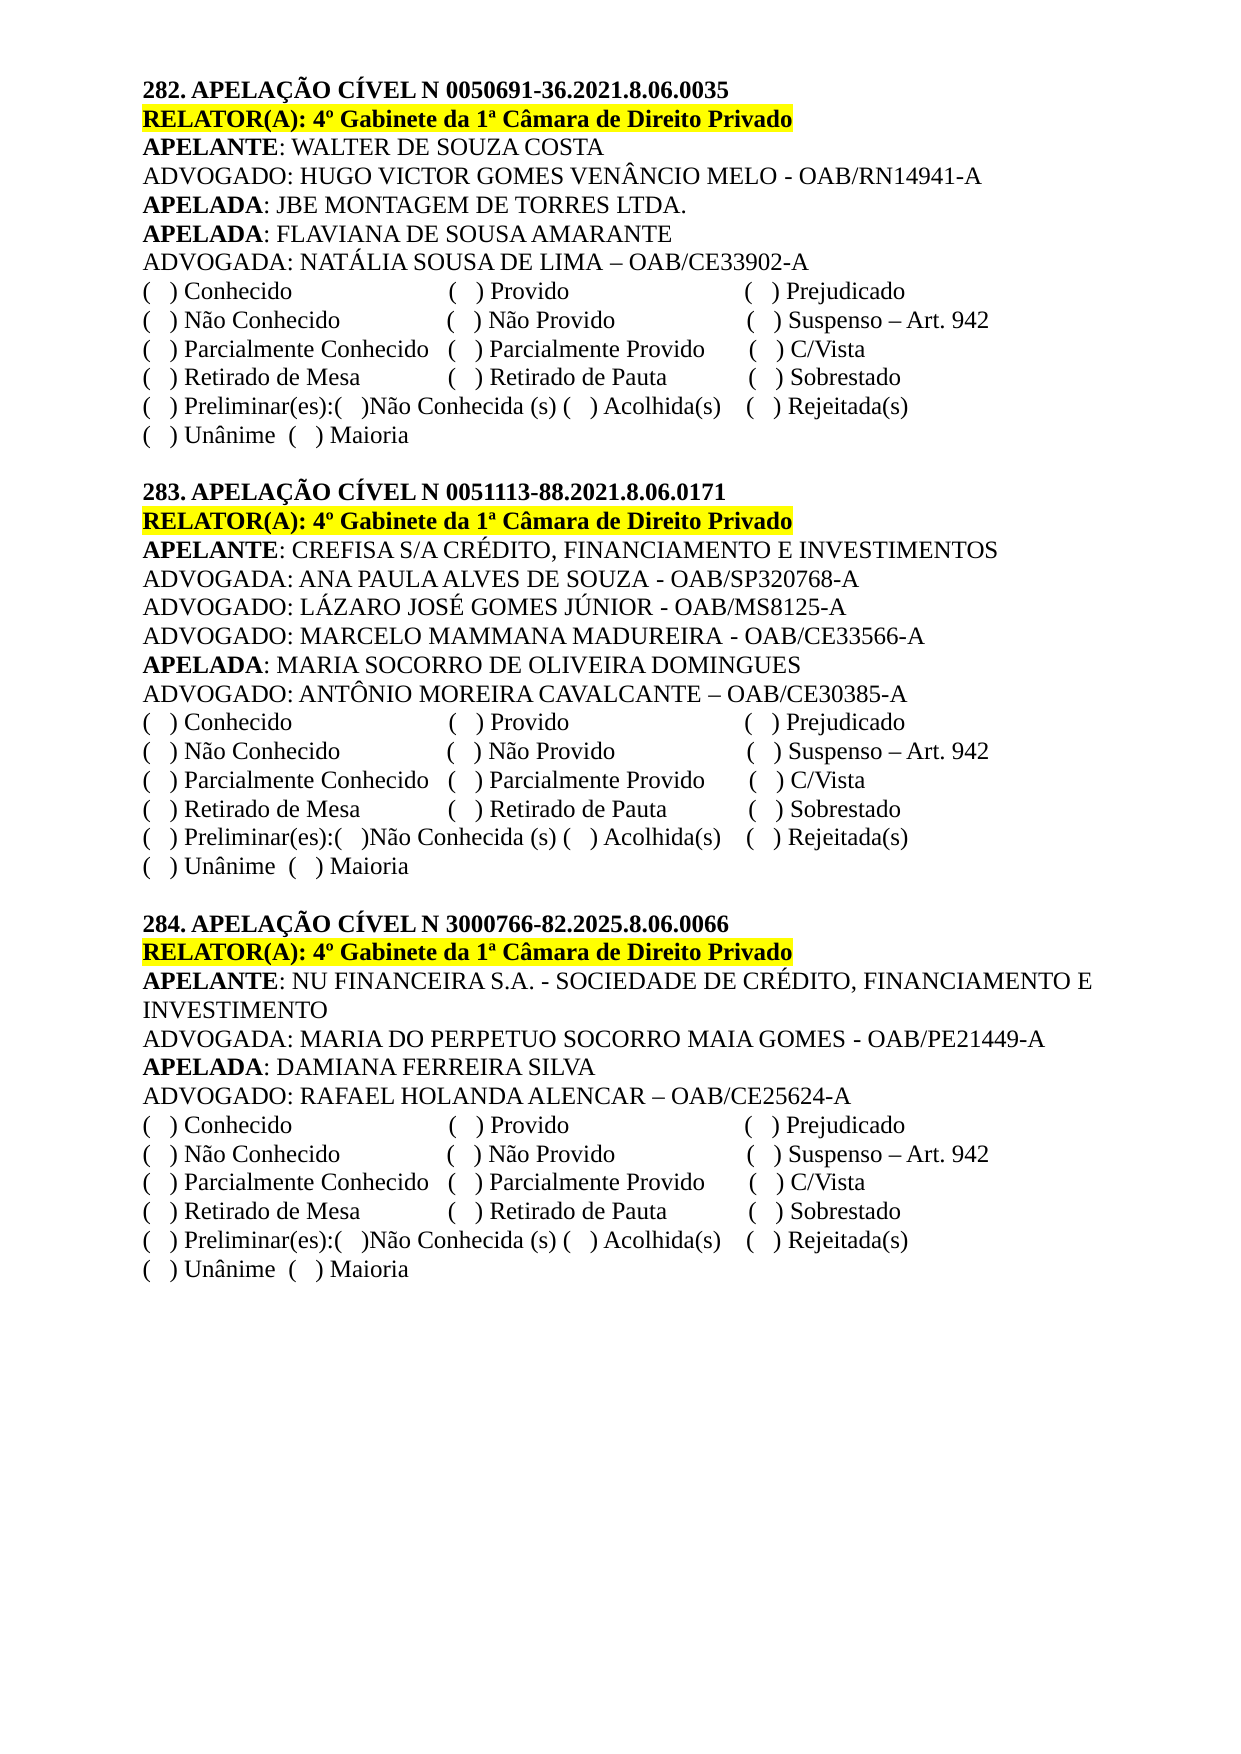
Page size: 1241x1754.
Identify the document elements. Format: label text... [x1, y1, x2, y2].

text ( ) Preliminar(es):( )Não Conhecida (s) ( ) Acolhida(s) ( ) Rejeitada(s) [142, 822, 1158, 851]
text ( ) Parcialmente Conhecido ( ) Parcialmente Provido ( ) C/Vista [142, 1167, 1158, 1196]
text ( ) Não Conhecido ( ) Não Provido ( ) Suspenso – Art. 942 [142, 305, 1158, 334]
text ( ) Retirado de Mesa ( ) Retirado de Pauta ( ) Sobrestado [142, 362, 1158, 391]
text ( ) Conhecido ( ) Provido ( ) Prejudicado [142, 276, 1141, 305]
text ( ) Não Conhecido ( ) Não Provido ( ) Suspenso – Art. 942 [142, 736, 1158, 765]
text ( ) Não Conhecido ( ) Não Provido ( ) Suspenso – Art. 942 [142, 1139, 1158, 1167]
text ( ) Unânime ( ) Maioria 284. APELAÇÃO CÍVEL N 3000766-82.2025.8.06.0066 RELATOR(A): 4º Gabinete da 1ª Câmara de Direito Privado APELANTE: NU FINANCEIRA S.A. - SOCIEDADE DE CRÉDITO, FINANCIAMENTO E INVESTIMENTO ADVOGADA: MARIA DO PERPETUO SOCORRO MAIA GOMES - OAB/PE21449-A APELADA: DAMIANA FERREIRA SILVA ADVOGADO: RAFAEL HOLANDA ALENCAR – OAB/CE25624-A [142, 851, 1141, 1110]
text ( ) Parcialmente Conhecido ( ) Parcialmente Provido ( ) C/Vista [142, 334, 1158, 362]
text ( ) Parcialmente Conhecido ( ) Parcialmente Provido ( ) C/Vista [142, 765, 1158, 794]
text ( ) Conhecido ( ) Provido ( ) Prejudicado [142, 707, 1141, 736]
text ( ) Retirado de Mesa ( ) Retirado de Pauta ( ) Sobrestado [142, 794, 1158, 822]
text 282. APELAÇÃO CÍVEL N 0050691-36.2021.8.06.0035 RELATOR(A): 4º Gabinete da 1ª Câmara de Direito Privado APELANTE: WALTER DE SOUZA COSTA ADVOGADO: HUGO VICTOR GOMES VENÂNCIO MELO - OAB/RN14941-A APELADA: JBE MONTAGEM DE TORRES LTDA. APELADA: FLAVIANA DE SOUSA AMARANTE ADVOGADA: NATÁLIA SOUSA DE LIMA – OAB/CE33902-A [142, 75, 1141, 276]
text ( ) Preliminar(es):( )Não Conhecida (s) ( ) Acolhida(s) ( ) Rejeitada(s) [142, 391, 1158, 420]
text ( ) Preliminar(es):( )Não Conhecida (s) ( ) Acolhida(s) ( ) Rejeitada(s) [142, 1225, 1158, 1254]
text ( ) Unânime ( ) Maioria [142, 1254, 1141, 1340]
text ( ) Conhecido ( ) Provido ( ) Prejudicado [142, 1110, 1141, 1139]
text ( ) Retirado de Mesa ( ) Retirado de Pauta ( ) Sobrestado [142, 1196, 1158, 1225]
text ( ) Unânime ( ) Maioria 283. APELAÇÃO CÍVEL N 0051113-88.2021.8.06.0171 RELATOR(A): 4º Gabinete da 1ª Câmara de Direito Privado APELANTE: CREFISA S/A CRÉDITO, FINANCIAMENTO E INVESTIMENTOS ADVOGADA: ANA PAULA ALVES DE SOUZA - OAB/SP320768-A ADVOGADO: LÁZARO JOSÉ GOMES JÚNIOR - OAB/MS8125-A ADVOGADO: MARCELO MAMMANA MADUREIRA - OAB/CE33566-A APELADA: MARIA SOCORRO DE OLIVEIRA DOMINGUES ADVOGADO: ANTÔNIO MOREIRA CAVALCANTE – OAB/CE30385-A [142, 420, 1141, 707]
